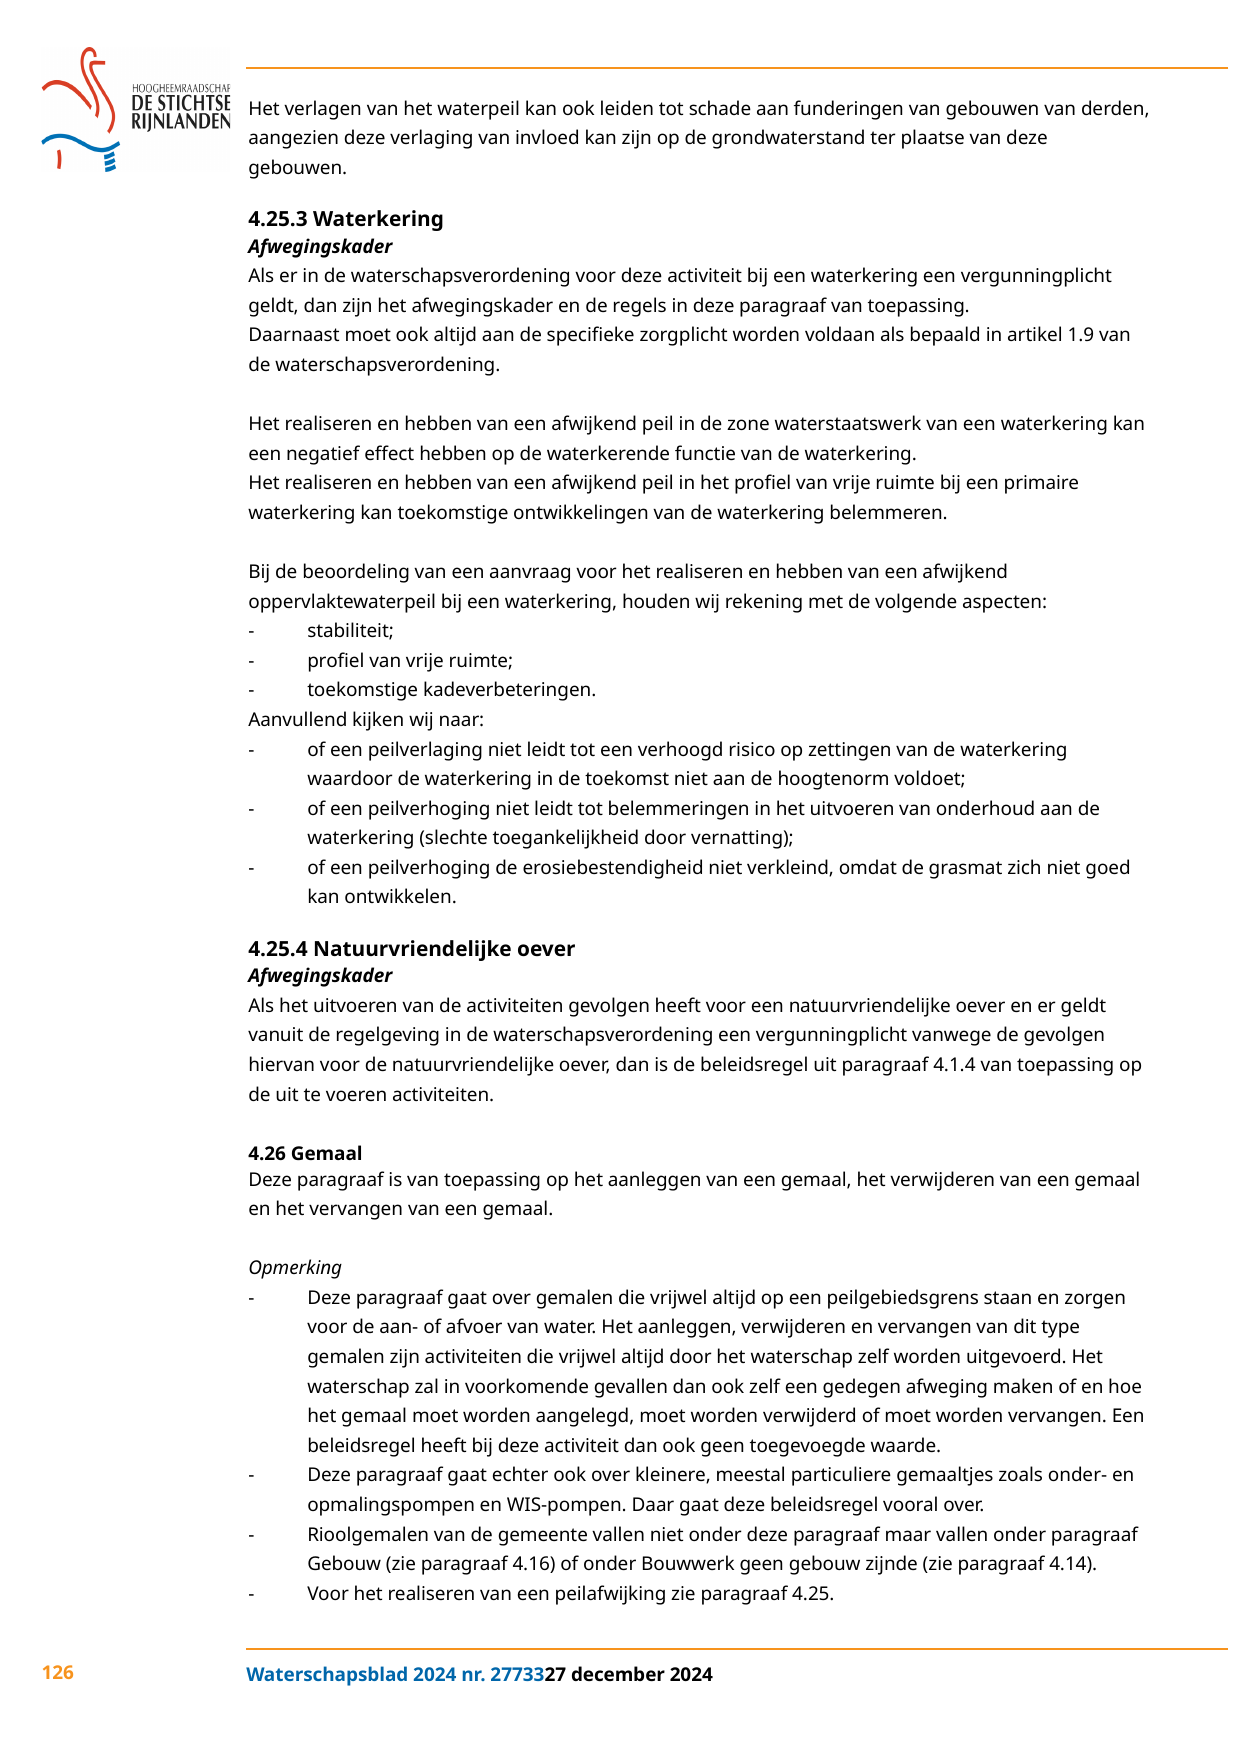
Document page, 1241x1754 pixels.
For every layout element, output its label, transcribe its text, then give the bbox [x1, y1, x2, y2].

list profiel van vrije ruimte; [248, 647, 1152, 673]
list Deze paragraaf gaat echter ook over kleinere, meestal particuliere gemaaltjes zoals onder- en opmalingspompen en WIS-pompen. Daar gaat deze beleidsregel vooral over. [248, 1462, 1152, 1517]
picture [41, 47, 231, 172]
list Rioolgemalen van de gemeente vallen niet onder deze paragraaf maar vallen onder paragraaf Gebouw (zie paragraaf 4.16) of onder Bouwwerk geen gebouw zijnde (zie paragraaf 4.14). [248, 1521, 1152, 1576]
text 4.25.4 Natuurvriendelijke oever [248, 934, 1152, 962]
list Voor het realiseren van een peilafwijking zie paragraaf 4.25. [248, 1580, 1152, 1606]
text Het realiseren en hebben van een afwijkend peil in de zone waterstaatswerk van een waterkering kan een negatief effect hebben op de waterkerende functie van de waterkering. [248, 410, 1152, 466]
list of een peilverhoging de erosiebestendigheid niet verkleind, omdat de grasmat zich niet goed kan ontwikkelen. [248, 854, 1152, 909]
list of een peilverhoging niet leidt tot belemmeringen in het uitvoeren van onderhoud aan de waterkering (slechte toegankelijkheid door vernatting); [248, 795, 1152, 850]
text Bij de beoordeling van een aanvraag voor het realiseren en hebben van een afwijkend oppervlaktewaterpeil bij een waterkering, houden wij rekening met de volgende aspecten: [248, 558, 1152, 613]
list of een peilverlaging niet leidt tot een verhoogd risico op zettingen van de waterkering waardoor de waterkering in de toekomst niet aan de hoogtenorm voldoet; [248, 736, 1152, 791]
text Deze paragraaf is van toepassing op het aanleggen van een gemaal, het verwijderen van een gemaal en het vervangen van een gemaal. [248, 1166, 1152, 1221]
list stabiliteit; [248, 617, 1152, 643]
text Daarnaast moet ook altijd aan de specifieke zorgplicht worden voldaan als bepaald in artikel 1.9 van de waterschapsverordening. [248, 322, 1152, 377]
text Het realiseren en hebben van een afwijkend peil in het profiel van vrije ruimte bij een primaire waterkering kan toekomstige ontwikkelingen van de waterkering belemmeren. [248, 469, 1152, 525]
text 4.26 Gemaal [248, 1140, 1152, 1166]
text Als het uitvoeren van de activiteiten gevolgen heeft voor een natuurvriendelijke oever en er geldt vanuit de regelgeving in de waterschapsverordening een vergunningplicht vanwege de gevolgen hiervan voor de natuurvriendelijke oever, dan is de beleidsregel uit paragraaf 4.1.4 van toepassing op de uit te voeren activiteiten. [248, 992, 1152, 1107]
text Als er in de waterschapsverordening voor deze activiteit bij een waterkering een vergunningplicht geldt, dan zijn het afwegingskader en de regels in deze paragraaf van toepassing. [248, 262, 1152, 318]
text Afwegingskader [248, 962, 1152, 988]
list Deze paragraaf gaat over gemalen die vrijwel altijd op een peilgebiedsgrens staan en zorgen voor de aan- of afvoer van water. Het aanleggen, verwijderen en vervangen van dit type gemalen zijn activiteiten die vrijwel altijd door het waterschap zelf worden uitgevoerd. Het waterschap zal in voorkomende gevallen dan ook zelf een gedegen afweging maken of en hoe het gemaal moet worden aangelegd, moet worden verwijderd of moet worden vervangen. Een beleidsregel heeft bij deze activiteit dan ook geen toegevoegde waarde. [248, 1284, 1152, 1458]
list toekomstige kadeverbeteringen. [248, 677, 1152, 702]
text Het verlagen van het waterpeil kan ook leiden tot schade aan funderingen van gebouwen van derden, aangezien deze verlaging van invloed kan zijn op de grondwaterstand ter plaatse van deze gebouwen. [248, 95, 1152, 180]
text Afwegingskader [248, 233, 1152, 258]
text Aanvullend kijken wij naar: [248, 706, 1152, 732]
text 4.25.3 Waterkering [248, 204, 1152, 233]
text Opmerking [248, 1254, 1152, 1280]
